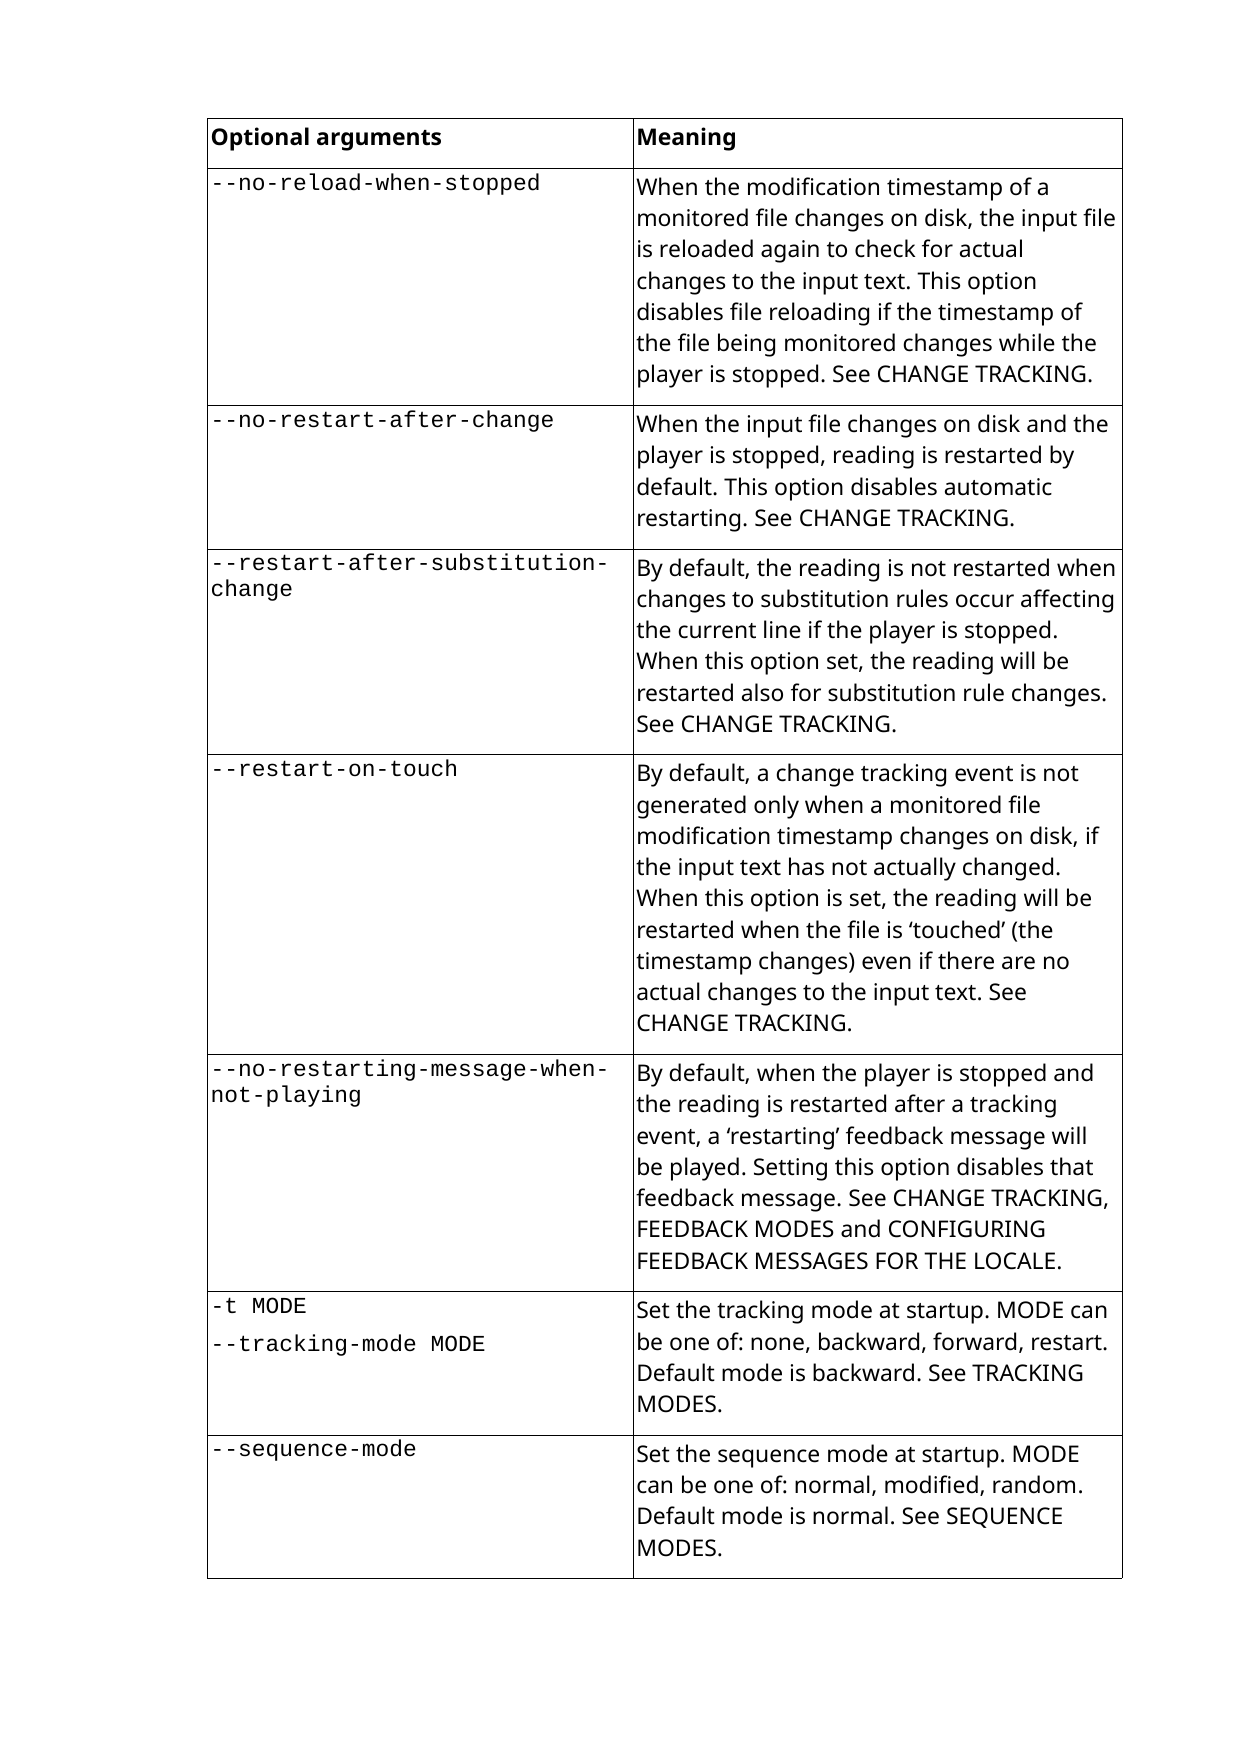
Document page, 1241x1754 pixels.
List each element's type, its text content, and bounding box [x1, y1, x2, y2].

table_cell When the input file changes on disk and the player is stopped, reading is restarted by default. This option disables automatic restarting. See CHANGE TRACKING. [634, 406, 1122, 548]
table_cell Set the tracking mode at startup. MODE can be one of: none, backward, forward, restart. Default mode is backward. See TRACKING MODES. [634, 1292, 1122, 1435]
table_cell Set the sequence mode at startup. MODE can be one of: normal, modified, random. Default mode is normal. See SEQUENCE MODES. [634, 1436, 1122, 1578]
table_cell By default, when the player is stopped and the reading is restarted after a tracking event, a ‘restarting’ feedback message will be played. Setting this option disables that feedback message. See CHANGE TRACKING, FEEDBACK MODES and CONFIGURING FEEDBACK MESSAGES FOR THE LOCALE. [634, 1055, 1122, 1291]
table_cell --restart-on-touch [208, 755, 633, 1054]
table_cell --no-restarting-message-when-not-playing [208, 1055, 633, 1291]
table_cell By default, the reading is not restarted when changes to substitution rules occur affecting the current line if the player is stopped. When this option set, the reading will be restarted also for substitution rule changes. See CHANGE TRACKING. [634, 550, 1122, 754]
table_cell --no-reload-when-stopped [208, 169, 633, 405]
table_cell -t MODE --tracking-mode MODE [208, 1292, 633, 1435]
table_cell When the modification timestamp of a monitored file changes on disk, the input file is reloaded again to check for actual changes to the input text. This option disables file reloading if the timestamp of the file being monitored changes while the player is stopped. See CHANGE TRACKING. [634, 169, 1122, 405]
table_header Meaning [634, 119, 1122, 168]
table_cell --restart-after-substitution-change [208, 550, 633, 754]
table_cell --no-restart-after-change [208, 406, 633, 548]
table_cell --sequence-mode [208, 1436, 633, 1578]
table_header Optional arguments [208, 119, 633, 168]
table_cell By default, a change tracking event is not generated only when a monitored file modification timestamp changes on disk, if the input text has not actually changed. When this option is set, the reading will be restarted when the file is ‘touched’ (the timestamp changes) even if there are no actual changes to the input text. See CHANGE TRACKING. [634, 755, 1122, 1054]
